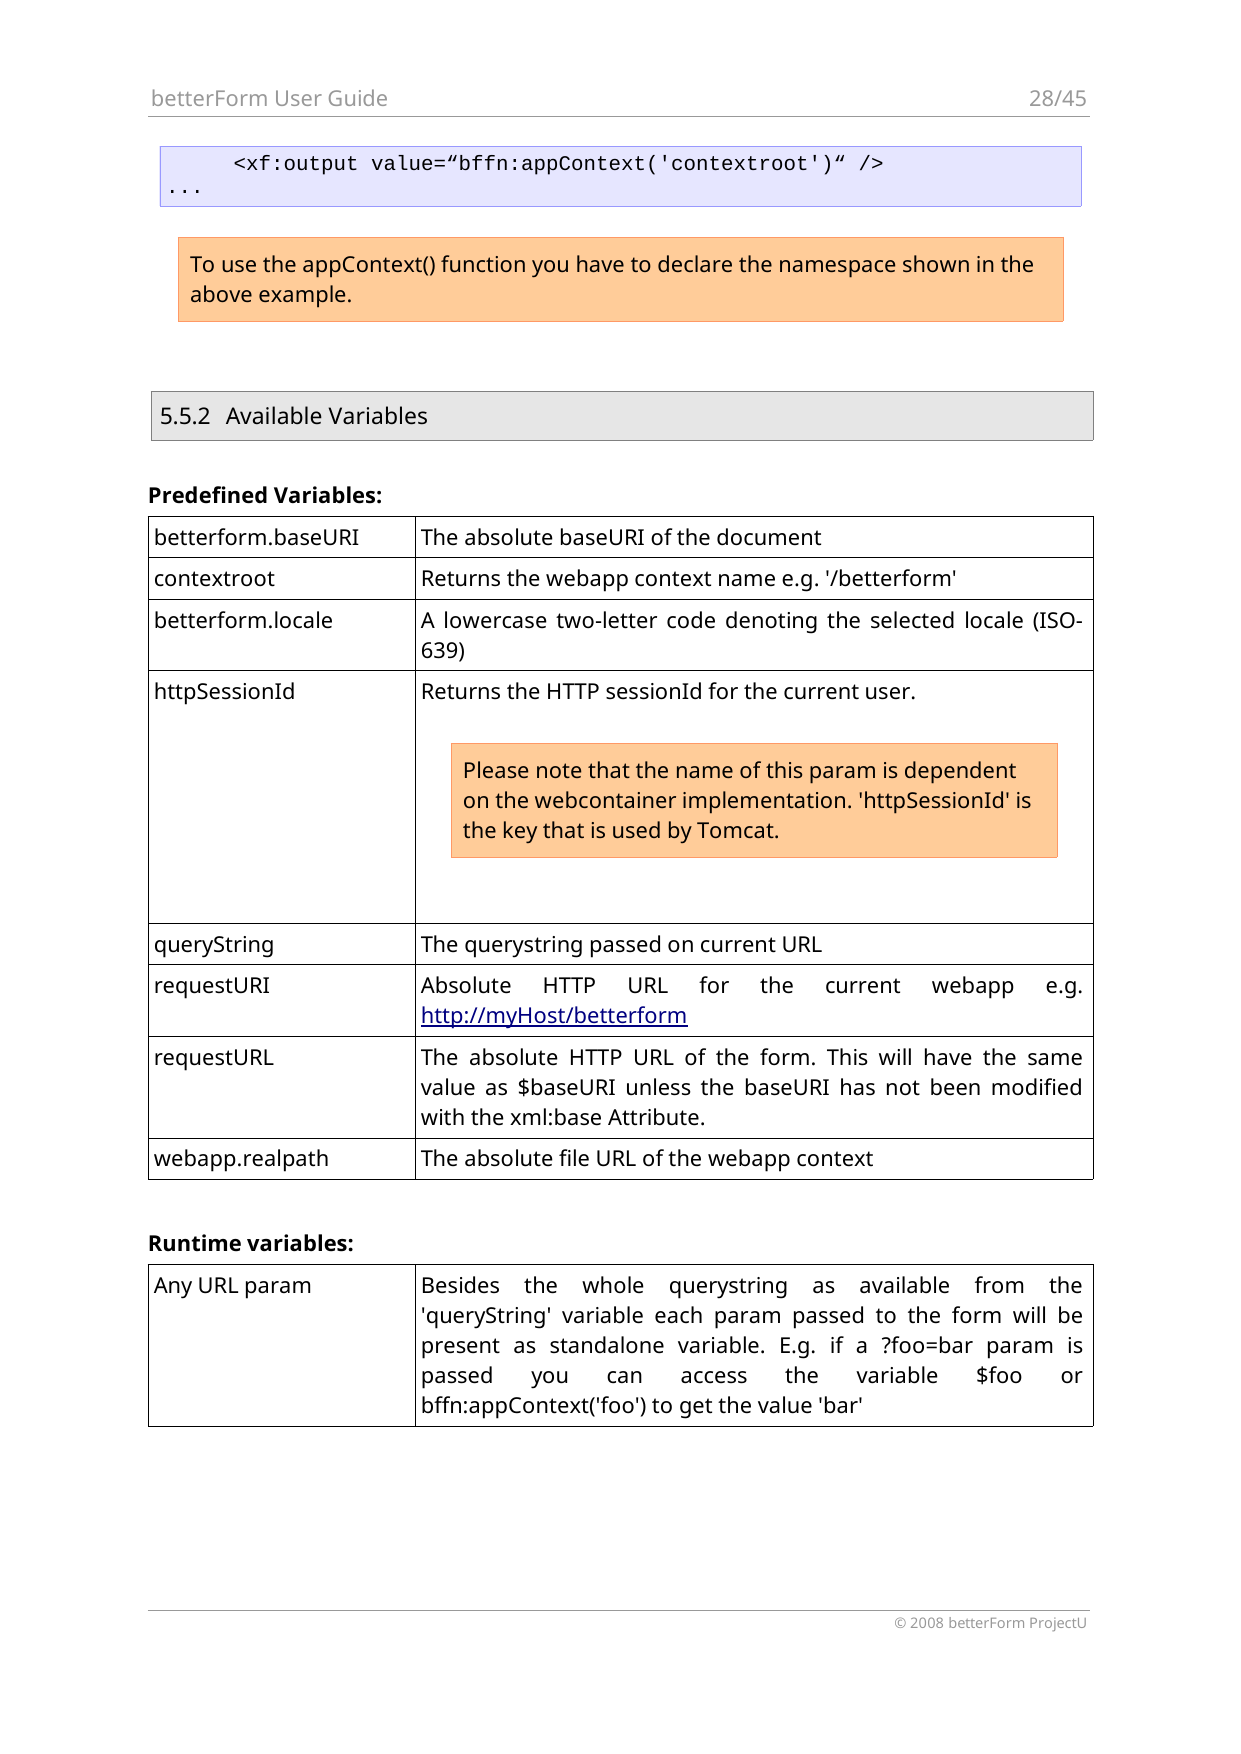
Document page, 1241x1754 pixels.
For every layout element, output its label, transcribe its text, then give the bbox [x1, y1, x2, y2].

text Predefined Variables: [148, 479, 1090, 509]
text To use the appContext() function you have to declare the namespace shown in the above example. [179, 238, 1063, 321]
table_header The absolute baseURI of the document [416, 517, 1093, 557]
table_cell Returns the webapp context name e.g. '/betterform' [416, 558, 1093, 599]
subtitle Available Variables [152, 392, 1093, 440]
text <xf:output value=“bffn:appContext('contextroot')“ /> ... [161, 147, 1081, 206]
table_header betterform.baseURI [149, 517, 415, 557]
table_cell Absolute HTTP URL for the current webapp e.g. http://myHost/betterform [416, 965, 1093, 1036]
table_header Any URL param [149, 1265, 415, 1426]
table_cell requestURL [149, 1037, 415, 1138]
table_header Besides the whole querystring as available from the 'queryString' variable each param passed to the form will be present as standalone variable. E.g. if a ?foo=bar param is passed you can access the variable $foo or bffn:appContext('foo') to get the value 'bar' [416, 1265, 1093, 1426]
table_cell A lowercase two-letter code denoting the selected locale (ISO-639) [416, 600, 1093, 670]
table_cell betterform.locale [149, 600, 415, 670]
table_cell The querystring passed on current URL [416, 924, 1093, 964]
table_cell webapp.realpath [149, 1139, 415, 1179]
table_cell The absolute HTTP URL of the form. This will have the same value as $baseURI unless the baseURI has not been modified with the xml:base Attribute. [416, 1037, 1093, 1138]
table_cell The absolute file URL of the webapp context [416, 1139, 1093, 1179]
table_cell Returns the HTTP sessionId for the current user. Please note that the name of this param is dependent on the webcontainer implementation. 'httpSessionId' is the key that is used by Tomcat. [416, 671, 1093, 923]
table_cell contextroot [149, 558, 415, 599]
table_cell httpSessionId [149, 671, 415, 923]
table_cell queryString [149, 924, 415, 964]
table_cell requestURI [149, 965, 415, 1036]
text Runtime variables: [148, 1228, 1090, 1258]
